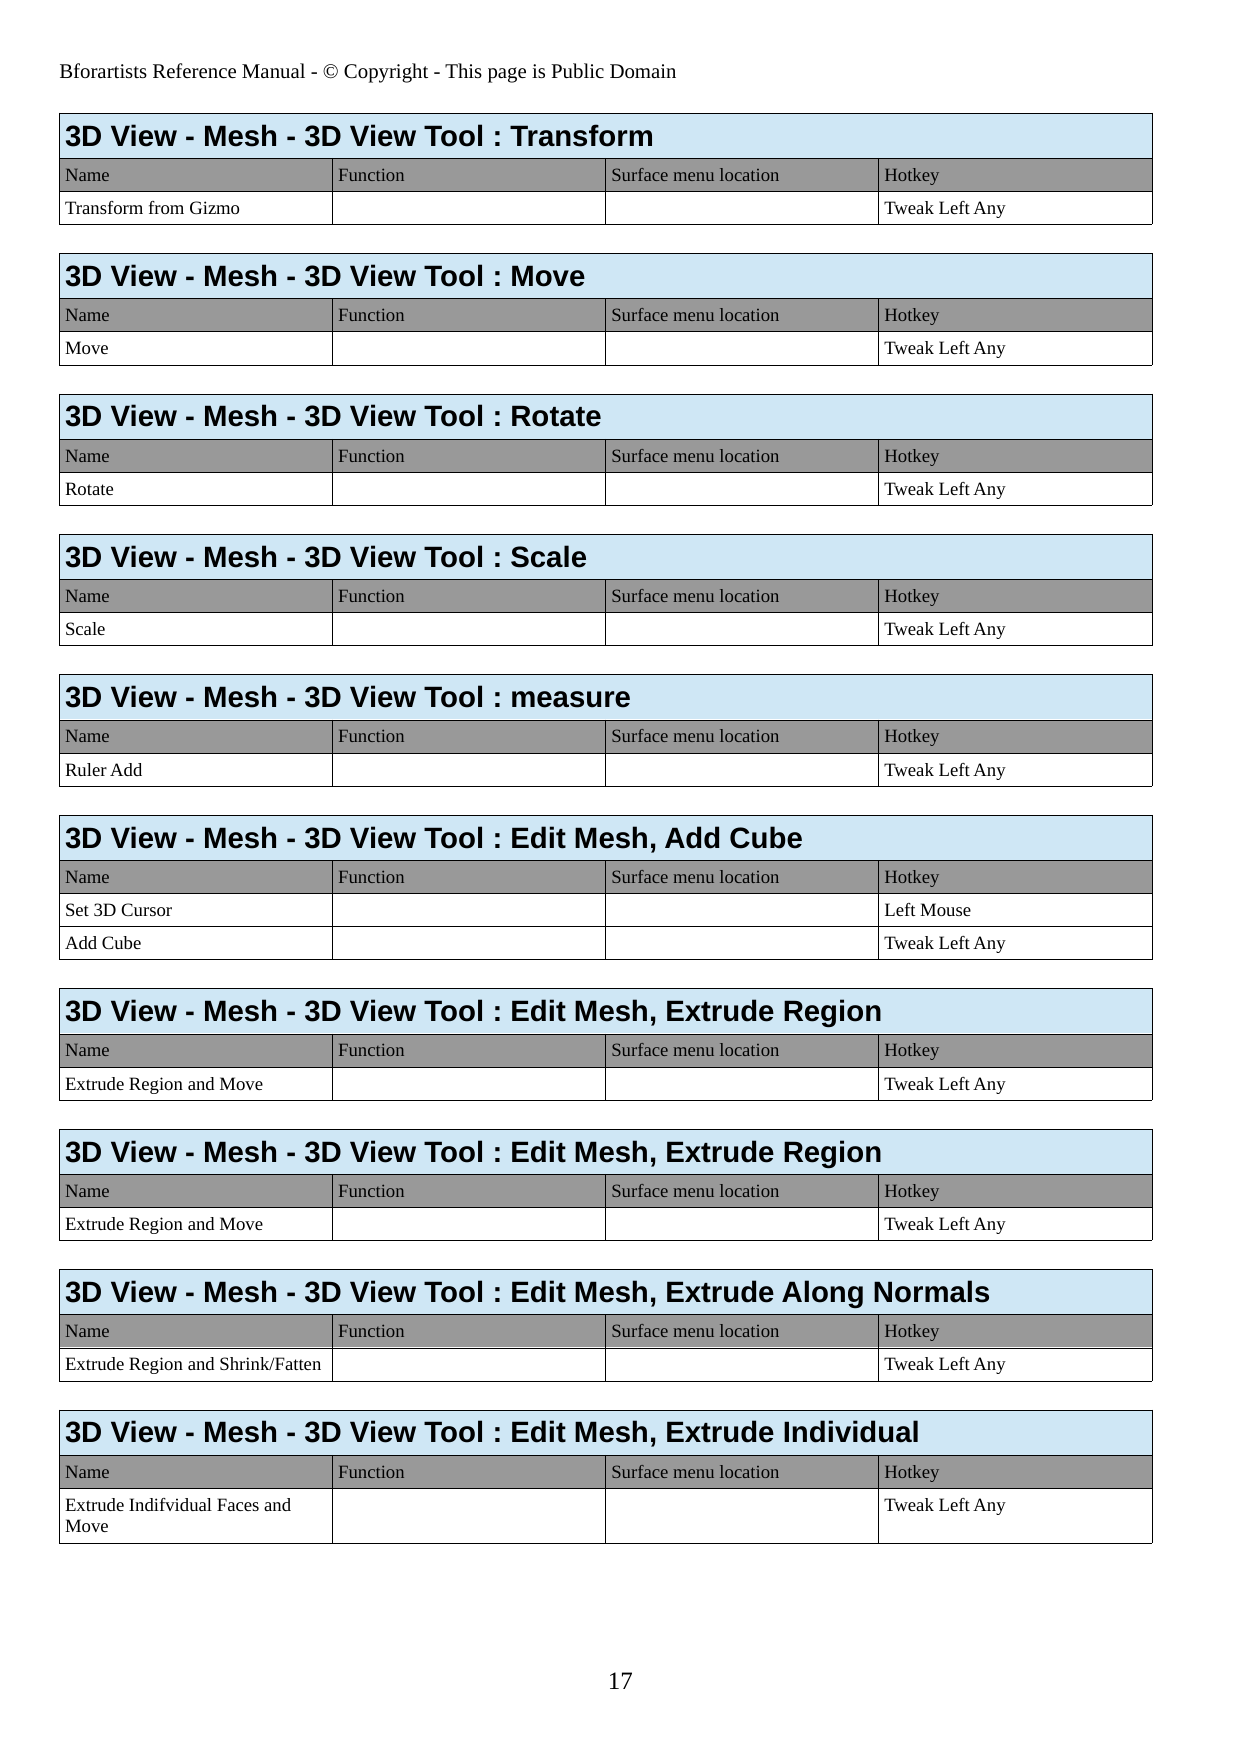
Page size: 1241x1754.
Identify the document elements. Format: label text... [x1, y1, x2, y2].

table_cell [606, 613, 878, 645]
table_cell [333, 927, 605, 959]
table_cell [333, 1349, 605, 1381]
table_cell Name [60, 1456, 332, 1488]
table_cell Function [333, 159, 605, 191]
table_cell Name [60, 1035, 332, 1067]
table_cell Name [60, 440, 332, 472]
table_cell Hotkey [879, 299, 1152, 331]
table_cell Name [60, 721, 332, 753]
table_cell Function [333, 861, 605, 893]
table_header 3D View - Mesh - 3D View Tool : Edit Mesh, Extrude Region [60, 1130, 1152, 1174]
table_header 3D View - Mesh - 3D View Tool : Rotate [60, 395, 1152, 439]
table_cell Surface menu location [606, 299, 878, 331]
table_cell Function [333, 721, 605, 753]
table_cell Function [333, 580, 605, 612]
table_cell Transform from Gizmo [60, 192, 332, 224]
table_cell Left Mouse [879, 894, 1152, 926]
table_cell Tweak Left Any [879, 192, 1152, 224]
table_cell [606, 927, 878, 959]
table_cell Ruler Add [60, 754, 332, 786]
table_header 3D View - Mesh - 3D View Tool : Edit Mesh, Extrude Region [60, 989, 1152, 1033]
table_cell Extrude Region and Move [60, 1068, 332, 1100]
table_cell Tweak Left Any [879, 1068, 1152, 1100]
table_cell Hotkey [879, 861, 1152, 893]
table_cell Add Cube [60, 927, 332, 959]
table_cell [606, 332, 878, 364]
table_cell Hotkey [879, 1456, 1152, 1488]
table_cell Function [333, 1456, 605, 1488]
table_cell [606, 754, 878, 786]
table_cell Name [60, 1175, 332, 1207]
table_cell [333, 894, 605, 926]
table_cell Function [333, 299, 605, 331]
table_cell Name [60, 299, 332, 331]
table_cell [333, 754, 605, 786]
table_cell [606, 192, 878, 224]
table_header 3D View - Mesh - 3D View Tool : Move [60, 254, 1152, 298]
table_cell [606, 1068, 878, 1100]
table_cell Function [333, 1315, 605, 1347]
table_cell Tweak Left Any [879, 332, 1152, 364]
table_header 3D View - Mesh - 3D View Tool : measure [60, 675, 1152, 719]
table_cell Hotkey [879, 580, 1152, 612]
table_header 3D View - Mesh - 3D View Tool : Scale [60, 535, 1152, 579]
table_cell [333, 613, 605, 645]
table_cell Tweak Left Any [879, 1489, 1152, 1543]
table_cell Tweak Left Any [879, 1208, 1152, 1240]
table_cell Surface menu location [606, 159, 878, 191]
table_cell Surface menu location [606, 580, 878, 612]
table_cell Tweak Left Any [879, 754, 1152, 786]
table_cell Tweak Left Any [879, 927, 1152, 959]
table_cell Function [333, 440, 605, 472]
table_cell Tweak Left Any [879, 613, 1152, 645]
table_cell Tweak Left Any [879, 473, 1152, 505]
table_cell Extrude Region and Move [60, 1208, 332, 1240]
table_cell Scale [60, 613, 332, 645]
table_cell Hotkey [879, 440, 1152, 472]
table_cell Hotkey [879, 1315, 1152, 1347]
table_cell Rotate [60, 473, 332, 505]
table_cell Move [60, 332, 332, 364]
table_cell Function [333, 1175, 605, 1207]
table_cell [606, 1489, 878, 1543]
table_cell Name [60, 1315, 332, 1347]
table_cell Surface menu location [606, 1035, 878, 1067]
table_header 3D View - Mesh - 3D View Tool : Edit Mesh, Add Cube [60, 816, 1152, 860]
table_cell Name [60, 580, 332, 612]
table_cell [333, 473, 605, 505]
table_cell [606, 1349, 878, 1381]
table_cell Surface menu location [606, 1175, 878, 1207]
table_cell Hotkey [879, 721, 1152, 753]
table_cell Tweak Left Any [879, 1349, 1152, 1381]
table_cell Hotkey [879, 159, 1152, 191]
table_cell [333, 332, 605, 364]
table_cell Hotkey [879, 1175, 1152, 1207]
table_cell Surface menu location [606, 1456, 878, 1488]
table_cell [606, 894, 878, 926]
table_header 3D View - Mesh - 3D View Tool : Edit Mesh, Extrude Along Normals [60, 1270, 1152, 1314]
table_cell Surface menu location [606, 861, 878, 893]
table_cell Hotkey [879, 1035, 1152, 1067]
table_cell [333, 1208, 605, 1240]
table_cell [606, 473, 878, 505]
table_cell [333, 1068, 605, 1100]
table_cell Extrude Indifvidual Faces and Move [60, 1489, 332, 1543]
table_cell [606, 1208, 878, 1240]
table_cell Function [333, 1035, 605, 1067]
table_header 3D View - Mesh - 3D View Tool : Transform [60, 114, 1152, 158]
table_cell Extrude Region and Shrink/Fatten [60, 1349, 332, 1381]
table_cell Surface menu location [606, 440, 878, 472]
table_cell Name [60, 861, 332, 893]
table_cell [333, 1489, 605, 1543]
table_cell Name [60, 159, 332, 191]
table_cell Surface menu location [606, 721, 878, 753]
table_header 3D View - Mesh - 3D View Tool : Edit Mesh, Extrude Individual [60, 1411, 1152, 1455]
table_cell Set 3D Cursor [60, 894, 332, 926]
table_cell [333, 192, 605, 224]
table_cell Surface menu location [606, 1315, 878, 1347]
